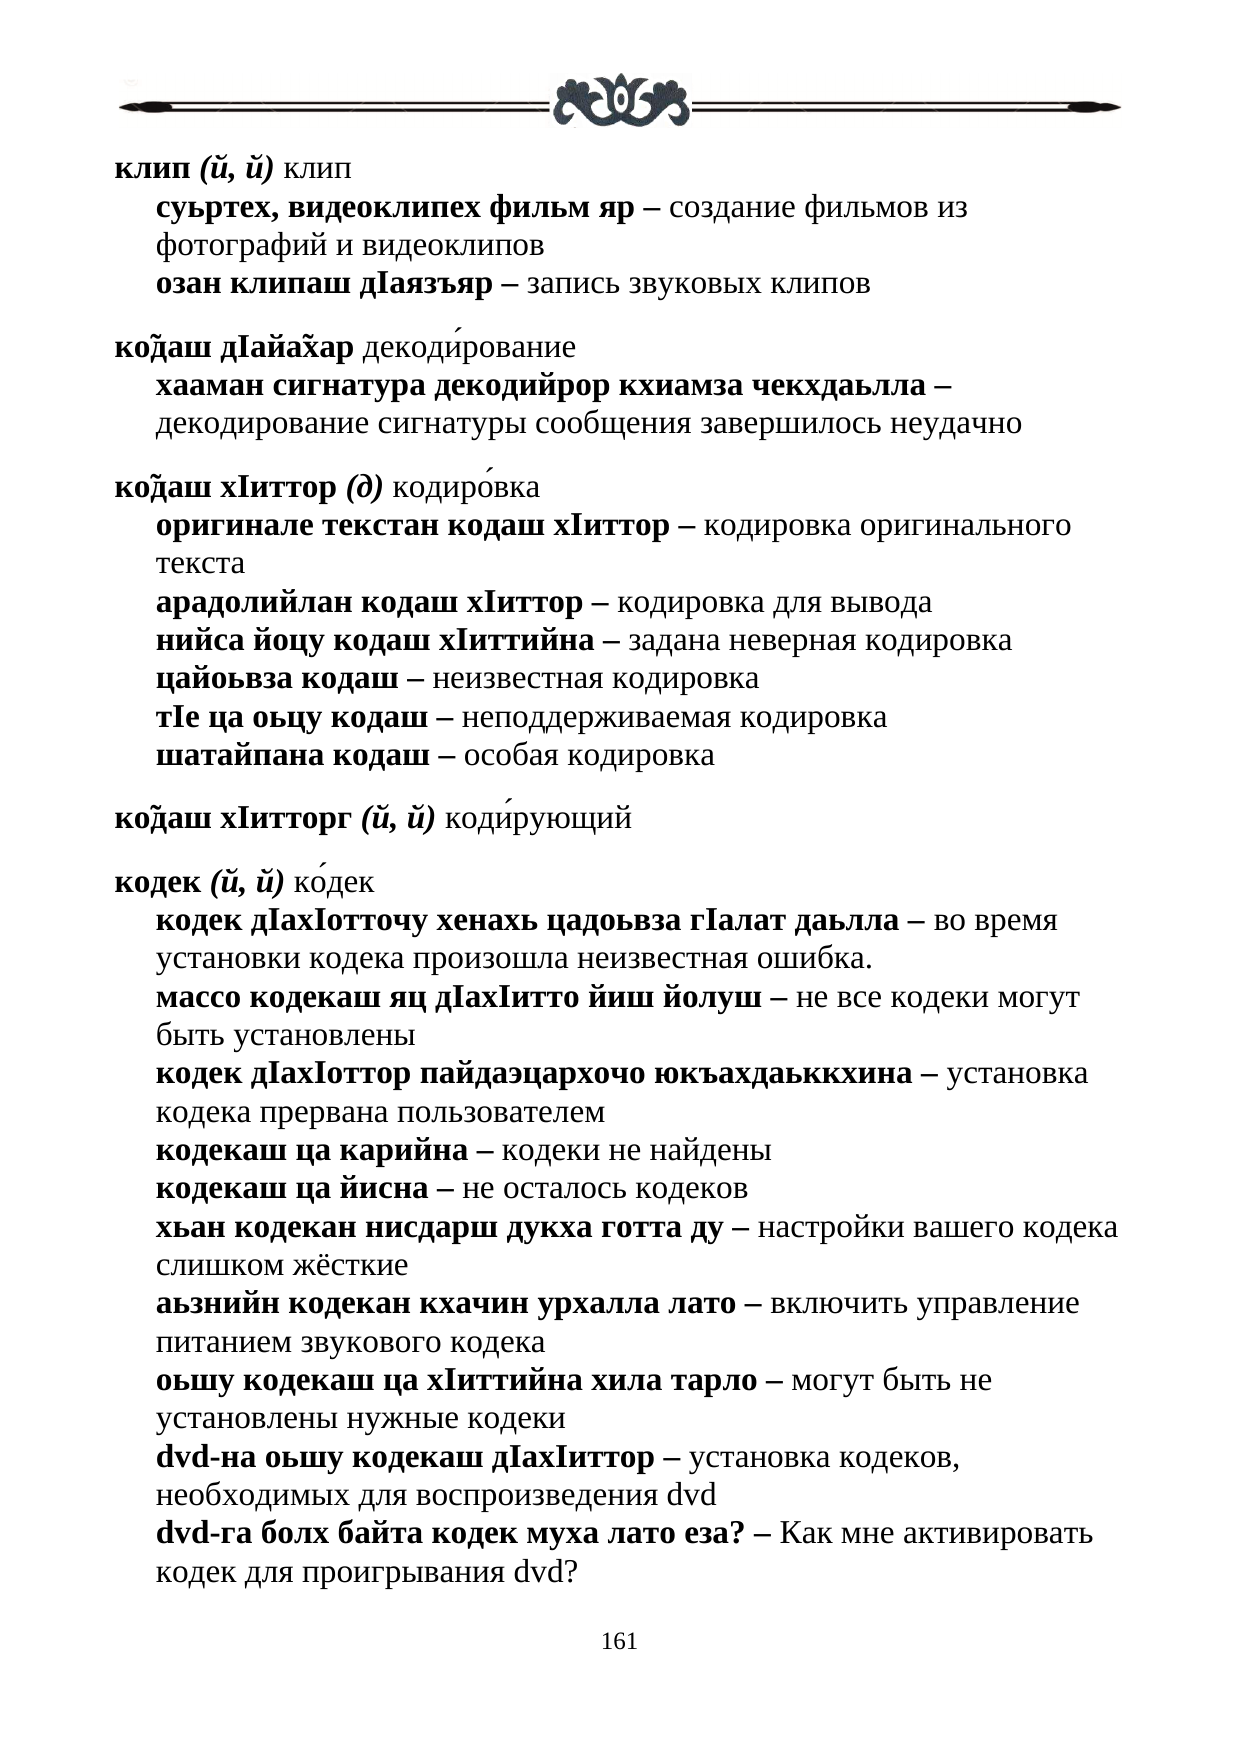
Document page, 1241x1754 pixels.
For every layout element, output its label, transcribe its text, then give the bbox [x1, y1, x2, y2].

text ко̃даш хIиттор (д) кодиро́вка оригинале текстан кодаш хIиттор – кодировка оригинального текста арадолийлан кодаш хIиттор – кодировка для вывода нийса йоцу кодаш хIиттийна – задана неверная кодировка цайоьвза кодаш – неизвестная кодировка тIе ца оьцу кодаш – неподдерживаемая кодировка шатайпана кодаш – особая кодировка [114, 466, 1122, 773]
text ко̃даш дIайа̃хар декоди́рование хааман сигнатура декодийрор кхиамза чекхдаьлла – декодирование сигнатуры сообщения завершилось неудачно [114, 326, 1122, 441]
text кодек (й, й) ко́дек кодек дIахIотточу хенахь цадоьвза гIалат даьлла – во время установки кодека произошла неизвестная ошибка. массо кодекаш яц дIахIитто йиш йолуш – не все кодеки могут быть установлены кодек дIахIоттор пайдаэцархочо юкъахдаьккхина – установка кодека прервана пользователем кодекаш ца карийна – кодеки не найдены кодекаш ца йисна – не осталось кодеков хьан кодекан нисдарш дукха готта ду – настройки вашего кодека слишком жёсткие aьзнийн кодекан кхачин урхалла лато – включить управление питанием звукового кодека оьшу кодекаш ца хIиттийна хила тарло – могут быть не установлены нужные кодеки dvd-на оьшу кодекаш дIахIиттор – установка кодеков, необходимых для воспроизведения dvd dvd-га болх байта кодек муха лато еза? – Как мне активировать кодек для проигрывания dvd? [114, 861, 1122, 1589]
text клип (й, й) клип суьртех, видеоклипех фильм яр – создание фильмов из фотографий и видеоклипов озан клипаш дIаязъяр – запись звуковых клипов [114, 148, 1122, 301]
text ко̃даш хIитторг (й, й) коди́рующий [114, 798, 1122, 836]
